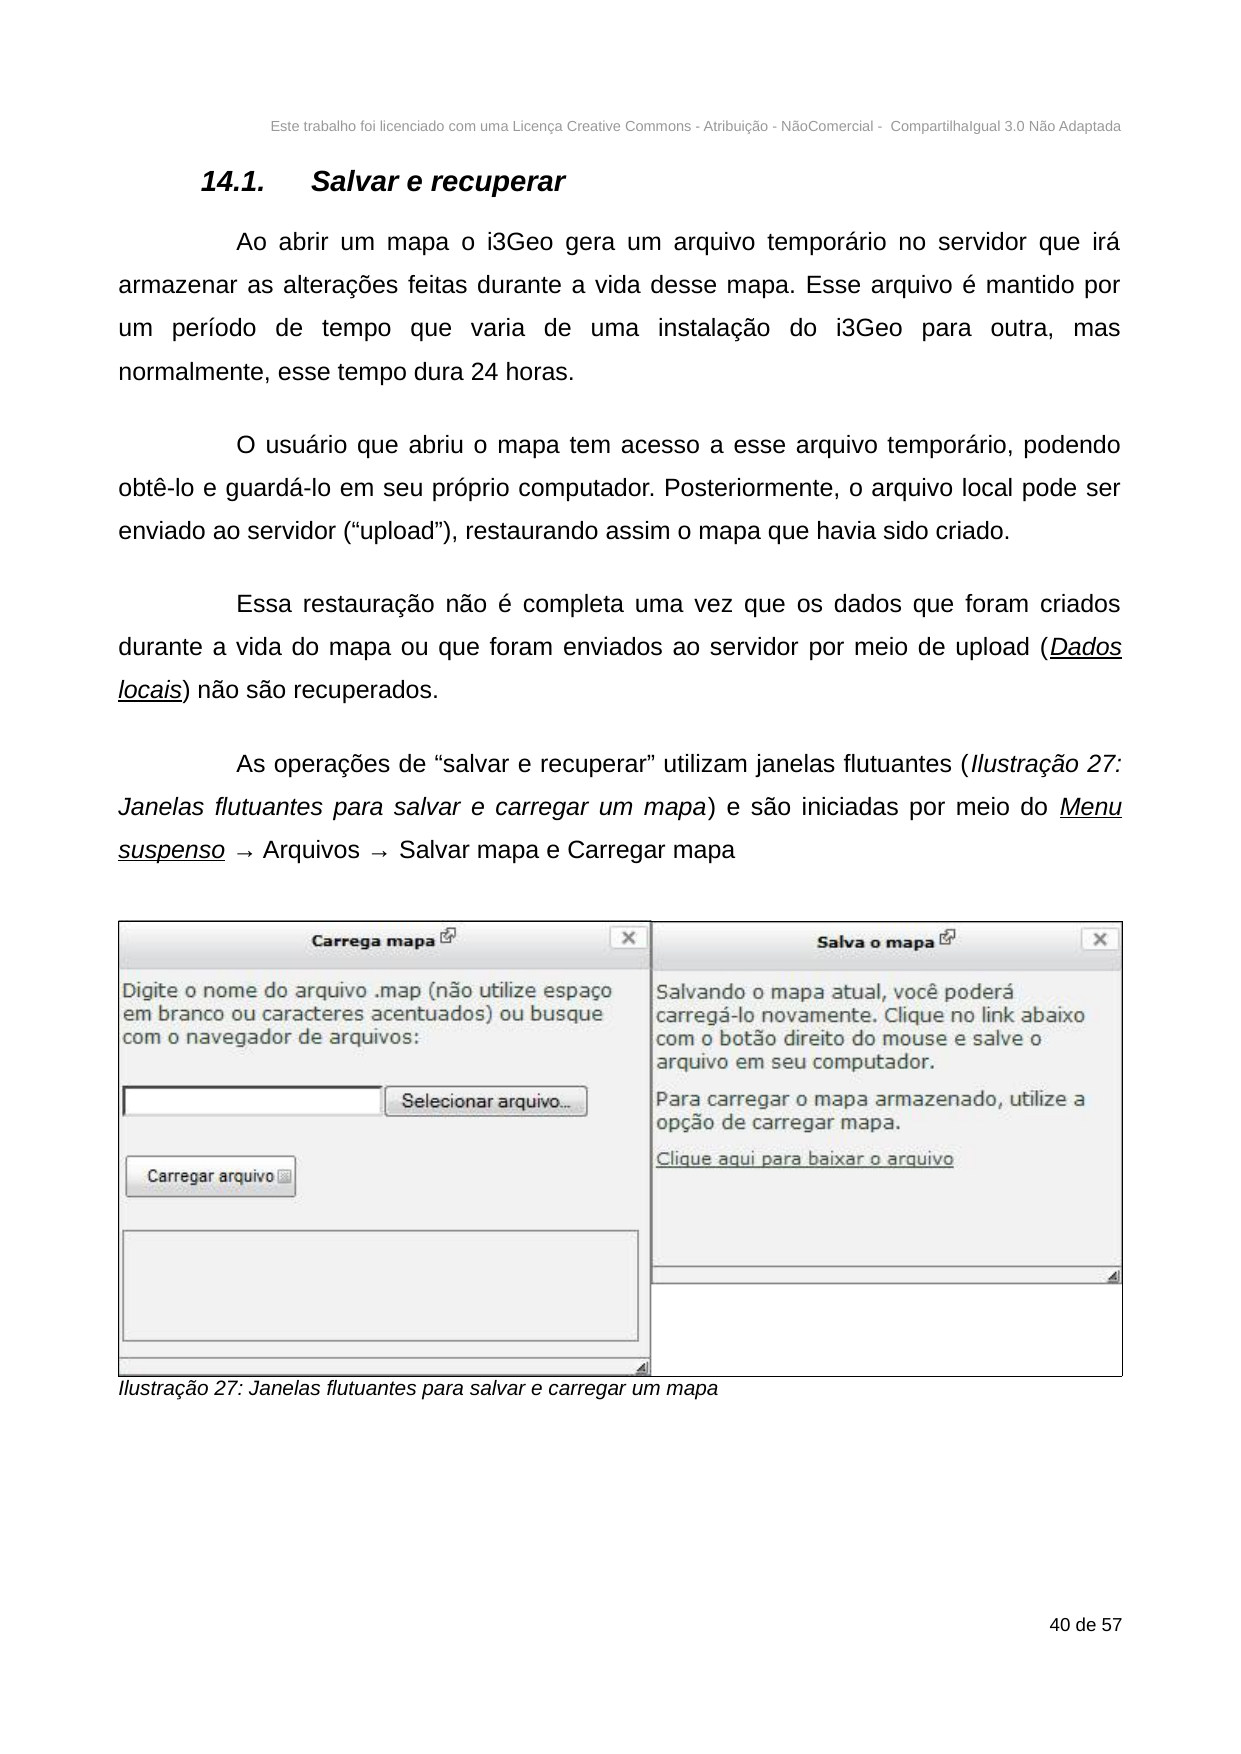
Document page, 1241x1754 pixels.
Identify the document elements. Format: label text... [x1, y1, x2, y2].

text Ao abrir um mapa o i3Geo gera um arquivo temporário no servidor que irá armazenar as alterações feitas durante a vida desse mapa. Esse arquivo é mantido por um período de tempo que varia de uma instalação do i3Geo para outra, mas normalmente, esse tempo dura 24 horas. [118, 227, 1122, 385]
subtitle Salvar e recuperar [163, 164, 1077, 198]
text Essa restauração não é completa uma vez que os dados que foram criados durante a vida do mapa ou que foram enviados ao servidor por meio de upload (Dados locais) não são recuperados. [118, 589, 1122, 704]
picture [119, 922, 1122, 1376]
text O usuário que abriu o mapa tem acesso a esse arquivo temporário, podendo obtê-lo e guardá-lo em seu próprio computador. Posteriormente, o arquivo local pode ser enviado ao servidor (“upload”), restaurando assim o mapa que havia sido criado. [118, 430, 1122, 545]
text Ilustração 27: Janelas flutuantes para salvar e carregar um mapa [118, 1377, 1122, 1400]
text As operações de “salvar e recuperar” utilizam janelas flutuantes (Ilustração 27: Janelas flutuantes para salvar e carregar um mapa) e são iniciadas por meio do Menu suspenso → Arquivos → Salvar mapa e Carregar mapa [118, 749, 1122, 864]
